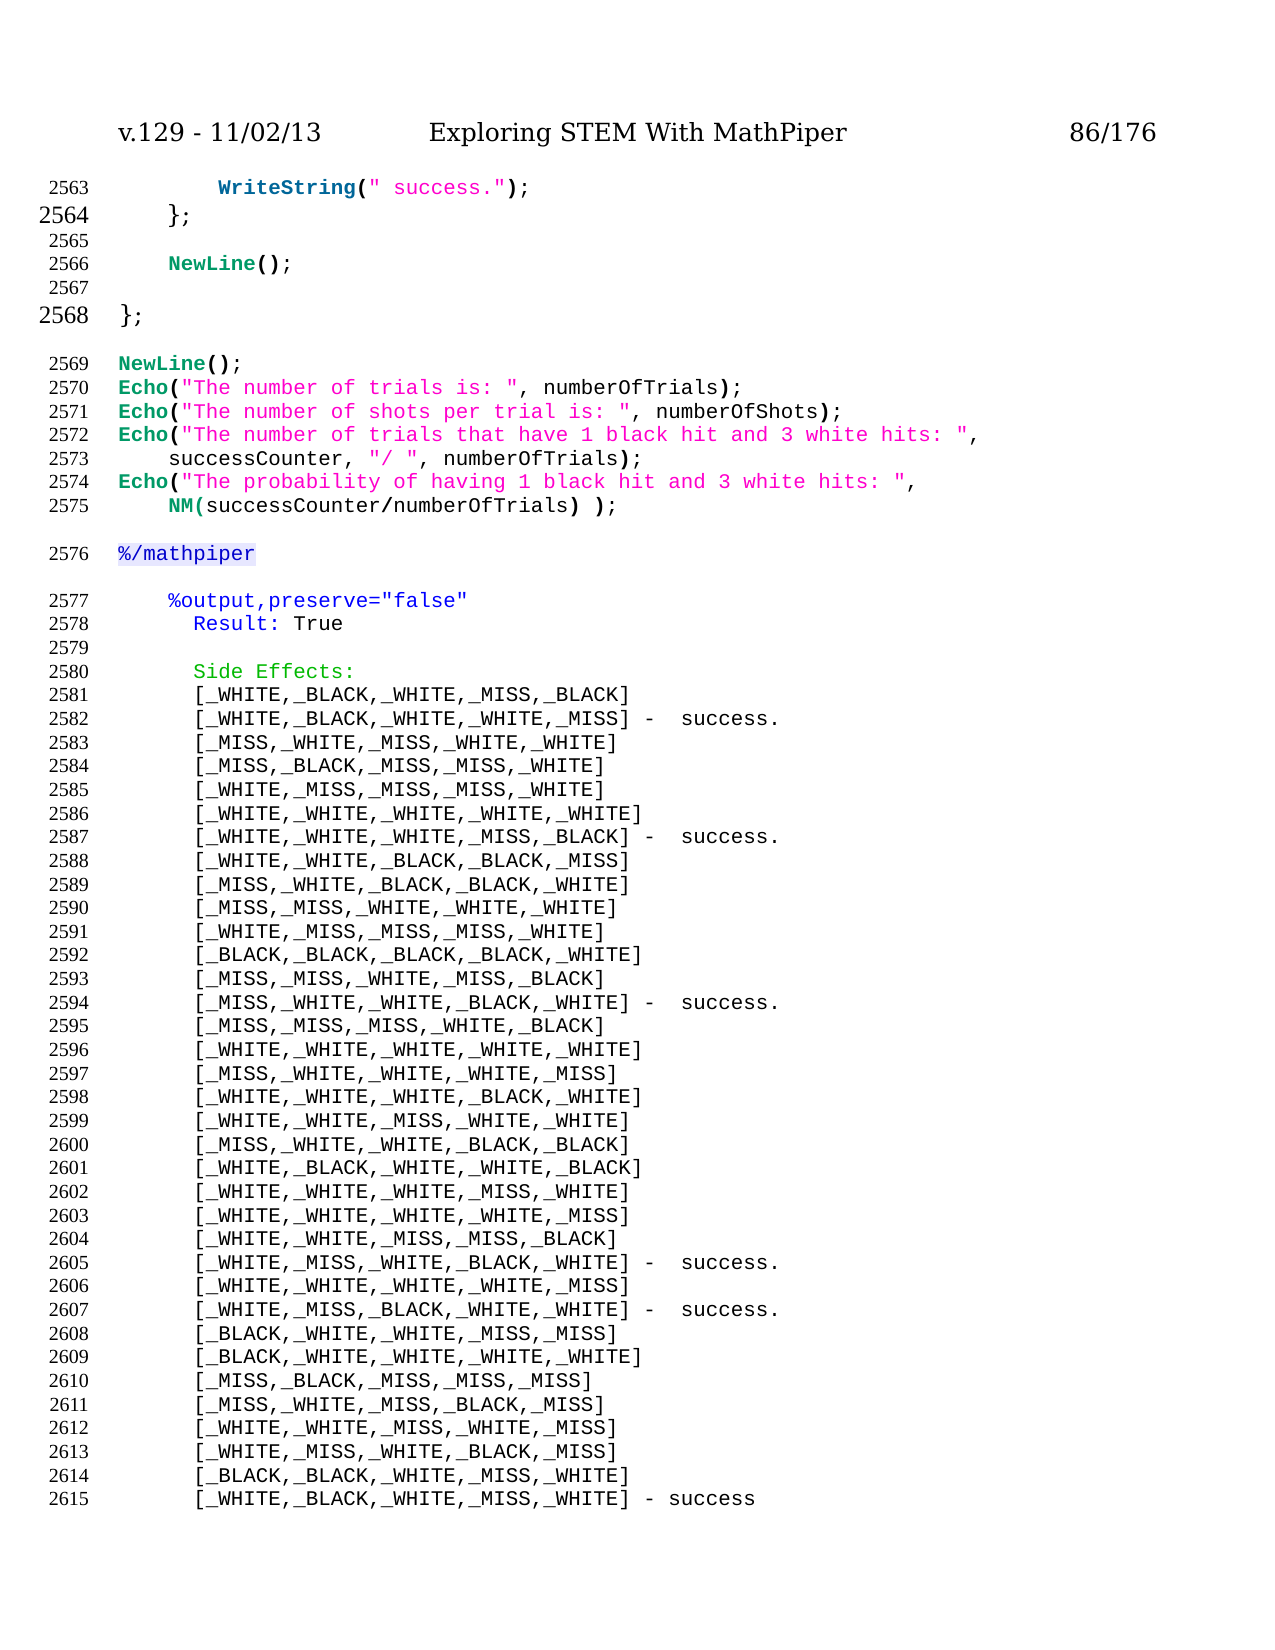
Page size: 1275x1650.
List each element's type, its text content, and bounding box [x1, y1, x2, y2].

text [_BLACK,_WHITE,_WHITE,_MISS,_MISS] [118, 1323, 1157, 1346]
text [_WHITE,_WHITE,_BLACK,_BLACK,_MISS] [118, 850, 1157, 873]
text [_WHITE,_WHITE,_MISS,_MISS,_BLACK] [118, 1228, 1157, 1252]
text [_WHITE,_WHITE,_WHITE,_WHITE,_WHITE] [118, 803, 1157, 826]
text [_WHITE,_WHITE,_WHITE,_WHITE,_WHITE] [118, 1039, 1157, 1063]
text [_WHITE,_MISS,_WHITE,_BLACK,_WHITE] - success. [118, 1252, 1157, 1276]
text Echo("The number of trials is: ", numberOfTrials); [118, 377, 1157, 401]
text [_WHITE,_WHITE,_WHITE,_WHITE,_MISS] [118, 1204, 1157, 1228]
text [_MISS,_MISS,_WHITE,_WHITE,_WHITE] [118, 897, 1157, 921]
text NewLine(); [118, 353, 1157, 377]
text [_WHITE,_MISS,_BLACK,_WHITE,_WHITE] - success. [118, 1299, 1157, 1323]
text %/mathpiper [118, 542, 1157, 566]
text [_MISS,_BLACK,_MISS,_MISS,_MISS] [118, 1370, 1157, 1394]
text [_MISS,_MISS,_MISS,_WHITE,_BLACK] [118, 1015, 1157, 1039]
text [_WHITE,_MISS,_WHITE,_BLACK,_MISS] [118, 1441, 1157, 1465]
text [_MISS,_WHITE,_MISS,_WHITE,_WHITE] [118, 732, 1157, 755]
text [_MISS,_BLACK,_MISS,_MISS,_WHITE] [118, 755, 1157, 779]
text [_BLACK,_BLACK,_BLACK,_BLACK,_WHITE] [118, 944, 1157, 968]
text WriteString(" success."); [118, 177, 1157, 200]
text Side Effects: [118, 661, 1157, 684]
text [_WHITE,_BLACK,_WHITE,_MISS,_WHITE] - success [118, 1488, 1157, 1512]
text Result: True [118, 613, 1157, 637]
text [_WHITE,_BLACK,_WHITE,_WHITE,_BLACK] [118, 1157, 1157, 1181]
text [_MISS,_WHITE,_BLACK,_BLACK,_WHITE] [118, 873, 1157, 897]
text [_WHITE,_MISS,_MISS,_MISS,_WHITE] [118, 779, 1157, 803]
text %output,preserve="false" [118, 590, 1157, 613]
text [_WHITE,_MISS,_MISS,_MISS,_WHITE] [118, 921, 1157, 944]
text NM(successCounter/numberOfTrials) ); [118, 495, 1157, 519]
text [_BLACK,_WHITE,_WHITE,_WHITE,_WHITE] [118, 1346, 1157, 1370]
text Echo("The probability of having 1 black hit and 3 white hits: ", [118, 472, 1157, 495]
text [_MISS,_WHITE,_WHITE,_BLACK,_WHITE] - success. [118, 992, 1157, 1015]
text }; [118, 301, 1157, 330]
text [_WHITE,_WHITE,_WHITE,_MISS,_WHITE] [118, 1181, 1157, 1204]
text successCounter, "/ ", numberOfTrials); [118, 448, 1157, 472]
text NewLine(); [118, 253, 1157, 277]
text [_MISS,_WHITE,_MISS,_BLACK,_MISS] [118, 1394, 1157, 1417]
text [_MISS,_WHITE,_WHITE,_WHITE,_MISS] [118, 1063, 1157, 1086]
text [_WHITE,_WHITE,_WHITE,_MISS,_BLACK] - success. [118, 826, 1157, 850]
text [_WHITE,_WHITE,_MISS,_WHITE,_WHITE] [118, 1110, 1157, 1134]
text [_MISS,_MISS,_WHITE,_MISS,_BLACK] [118, 968, 1157, 992]
text [_WHITE,_BLACK,_WHITE,_WHITE,_MISS] - success. [118, 708, 1157, 732]
text }; [118, 200, 1157, 229]
text Echo("The number of shots per trial is: ", numberOfShots); [118, 401, 1157, 424]
text [_WHITE,_WHITE,_WHITE,_WHITE,_MISS] [118, 1276, 1157, 1299]
text [_BLACK,_BLACK,_WHITE,_MISS,_WHITE] [118, 1465, 1157, 1488]
text [_WHITE,_BLACK,_WHITE,_MISS,_BLACK] [118, 684, 1157, 708]
text Echo("The number of trials that have 1 black hit and 3 white hits: ", [118, 424, 1157, 448]
text [_WHITE,_WHITE,_WHITE,_BLACK,_WHITE] [118, 1086, 1157, 1110]
text [_WHITE,_WHITE,_MISS,_WHITE,_MISS] [118, 1417, 1157, 1441]
text [_MISS,_WHITE,_WHITE,_BLACK,_BLACK] [118, 1134, 1157, 1157]
